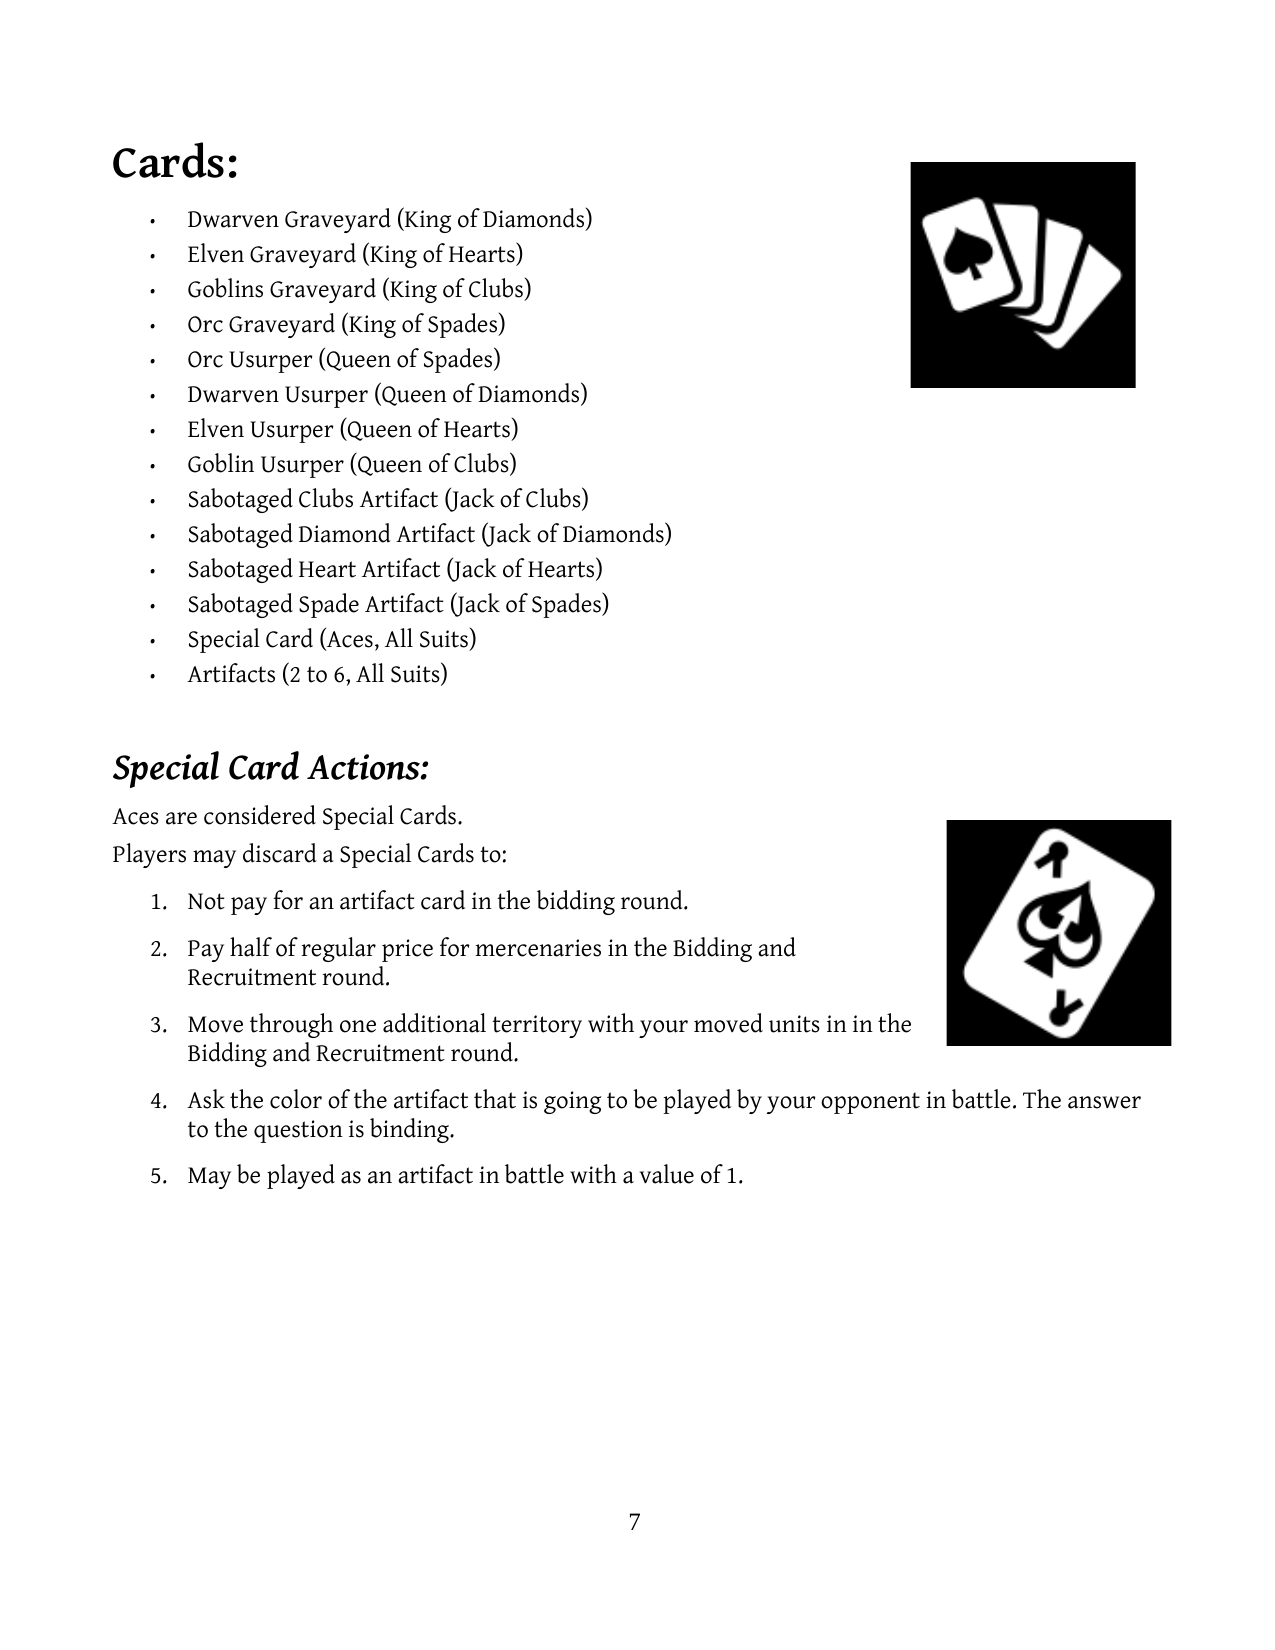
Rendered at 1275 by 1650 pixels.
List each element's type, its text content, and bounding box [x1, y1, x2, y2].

text Players may discard a Special Cards to: [112, 841, 946, 870]
list Goblin Usurper (Queen of Clubs) [150, 451, 1162, 480]
list Sabotaged Spade Artifact (Jack of Spades) [150, 591, 1162, 620]
list Orc Graveyard (King of Spades) [150, 311, 910, 340]
subtitle Special Card Actions: [112, 747, 1162, 790]
list [1136, 241, 1162, 270]
list Special Card (Aces, All Suits) [150, 626, 1162, 655]
list Orc Usurper (Queen of Spades) [150, 346, 910, 375]
list Elven Graveyard (King of Hearts) [150, 241, 910, 270]
list Dwarven Graveyard (King of Diamonds) [150, 206, 910, 235]
list [1136, 311, 1162, 340]
list Goblins Graveyard (King of Clubs) [150, 276, 910, 305]
list Pay half of regular price for mercenaries in the Bidding and Recruitment round. [150, 934, 946, 992]
picture [946, 820, 1172, 1046]
list Not pay for an artifact card in the bidding round. [150, 888, 946, 917]
list Ask the color of the artifact that is going to be played by your opponent in battle. The answer to the question is binding. [150, 1086, 1162, 1144]
subtitle Cards: [112, 137, 1162, 191]
picture [910, 162, 1136, 388]
list [1136, 346, 1162, 375]
list Sabotaged Clubs Artifact (Jack of Clubs) [150, 486, 1162, 515]
text Aces are considered Special Cards. [112, 803, 1162, 832]
list May be played as an artifact in battle with a value of 1. [150, 1162, 1162, 1191]
list Sabotaged Heart Artifact (Jack of Hearts) [150, 556, 1162, 585]
list Sabotaged Diamond Artifact (Jack of Diamonds) [150, 521, 1162, 550]
list Move through one additional territory with your moved units in in the Bidding and Recruitment round. [150, 1010, 1162, 1068]
list Artifacts (2 to 6, All Suits) [150, 661, 1162, 690]
list Elven Usurper (Queen of Hearts) [150, 416, 1162, 445]
list Dwarven Usurper (Queen of Diamonds) [150, 381, 1162, 410]
list [1136, 276, 1162, 305]
list [1136, 206, 1162, 235]
